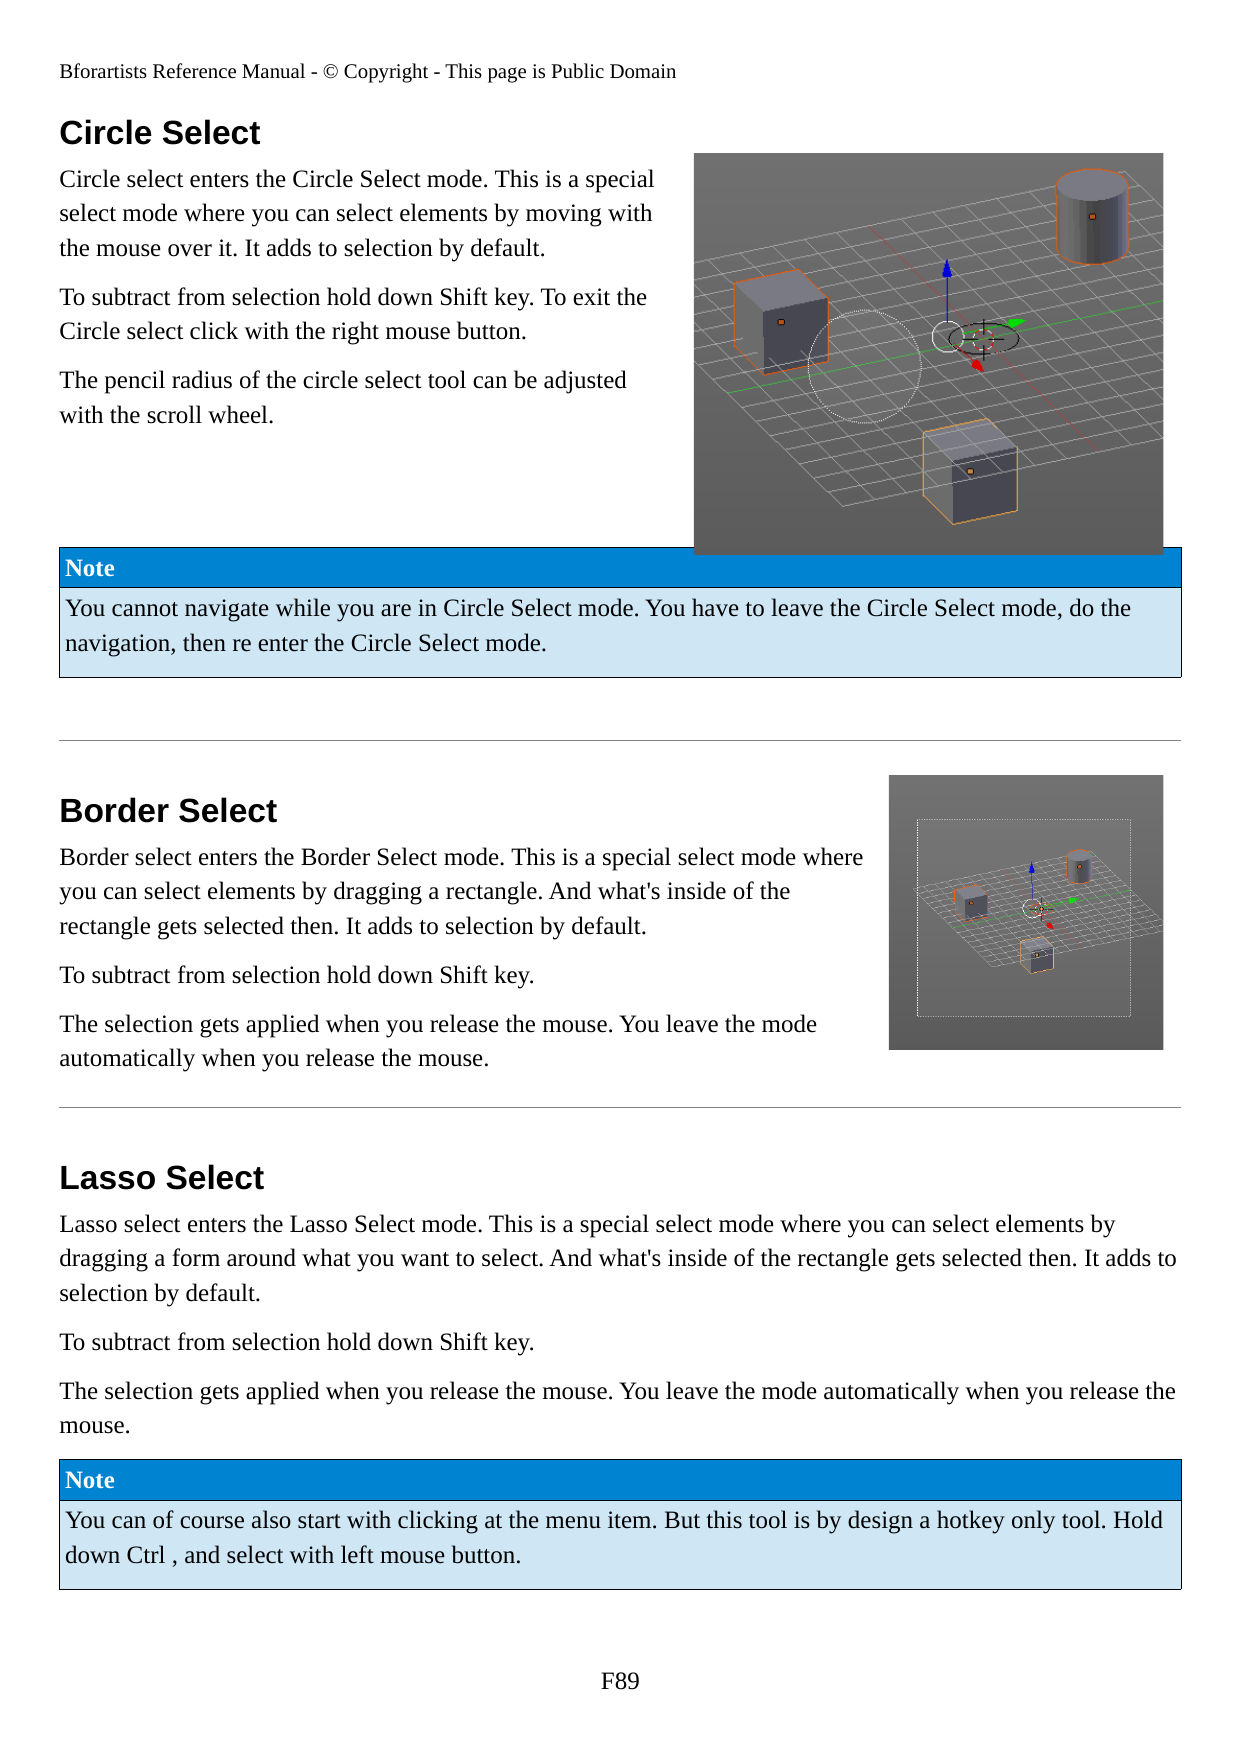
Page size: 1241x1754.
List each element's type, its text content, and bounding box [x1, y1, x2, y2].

text The pencil radius of the circle select tool can be adjusted with the scroll wheel. [59, 365, 693, 428]
text To subtract from selection hold down Shift key. To exit the Circle select click with the right mouse button. [59, 282, 693, 345]
subtitle [1164, 791, 1181, 829]
text The selection gets applied when you release the mouse. You leave the mode automatically when you release the mouse. [59, 1376, 1181, 1439]
subtitle Border Select [59, 791, 888, 829]
picture [888, 775, 1164, 1050]
text Lasso select enters the Lasso Select mode. This is a special select mode where you can select elements by dragging a form around what you want to select. And what's inside of the rectangle gets selected then. It adds to selection by default. [59, 1209, 1181, 1306]
table_cell You can of course also start with clicking at the menu item. But this tool is by design a hotkey only tool. Hold down Ctrl , and select with left mouse button. [60, 1501, 1181, 1589]
text To subtract from selection hold down Shift key. [59, 960, 888, 989]
table_header Note [60, 548, 1181, 587]
text The selection gets applied when you release the mouse. You leave the mode automatically when you release the mouse. [59, 1009, 1181, 1072]
text To subtract from selection hold down Shift key. [59, 1327, 1181, 1356]
table_cell You cannot navigate while you are in Circle Select mode. You have to leave the Circle Select mode, do the navigation, then re enter the Circle Select mode. [60, 588, 1181, 677]
picture [693, 153, 1164, 555]
table_header Note [60, 1460, 1181, 1500]
text Border select enters the Border Select mode. This is a special select mode where you can select elements by dragging a rectangle. And what's inside of the rectangle gets selected then. It adds to selection by default. [59, 842, 888, 940]
text Circle select enters the Circle Select mode. This is a special select mode where you can select elements by moving with the mouse over it. It adds to selection by default. [59, 164, 693, 261]
subtitle Circle Select [59, 113, 1181, 151]
subtitle Lasso Select [59, 1158, 1181, 1196]
